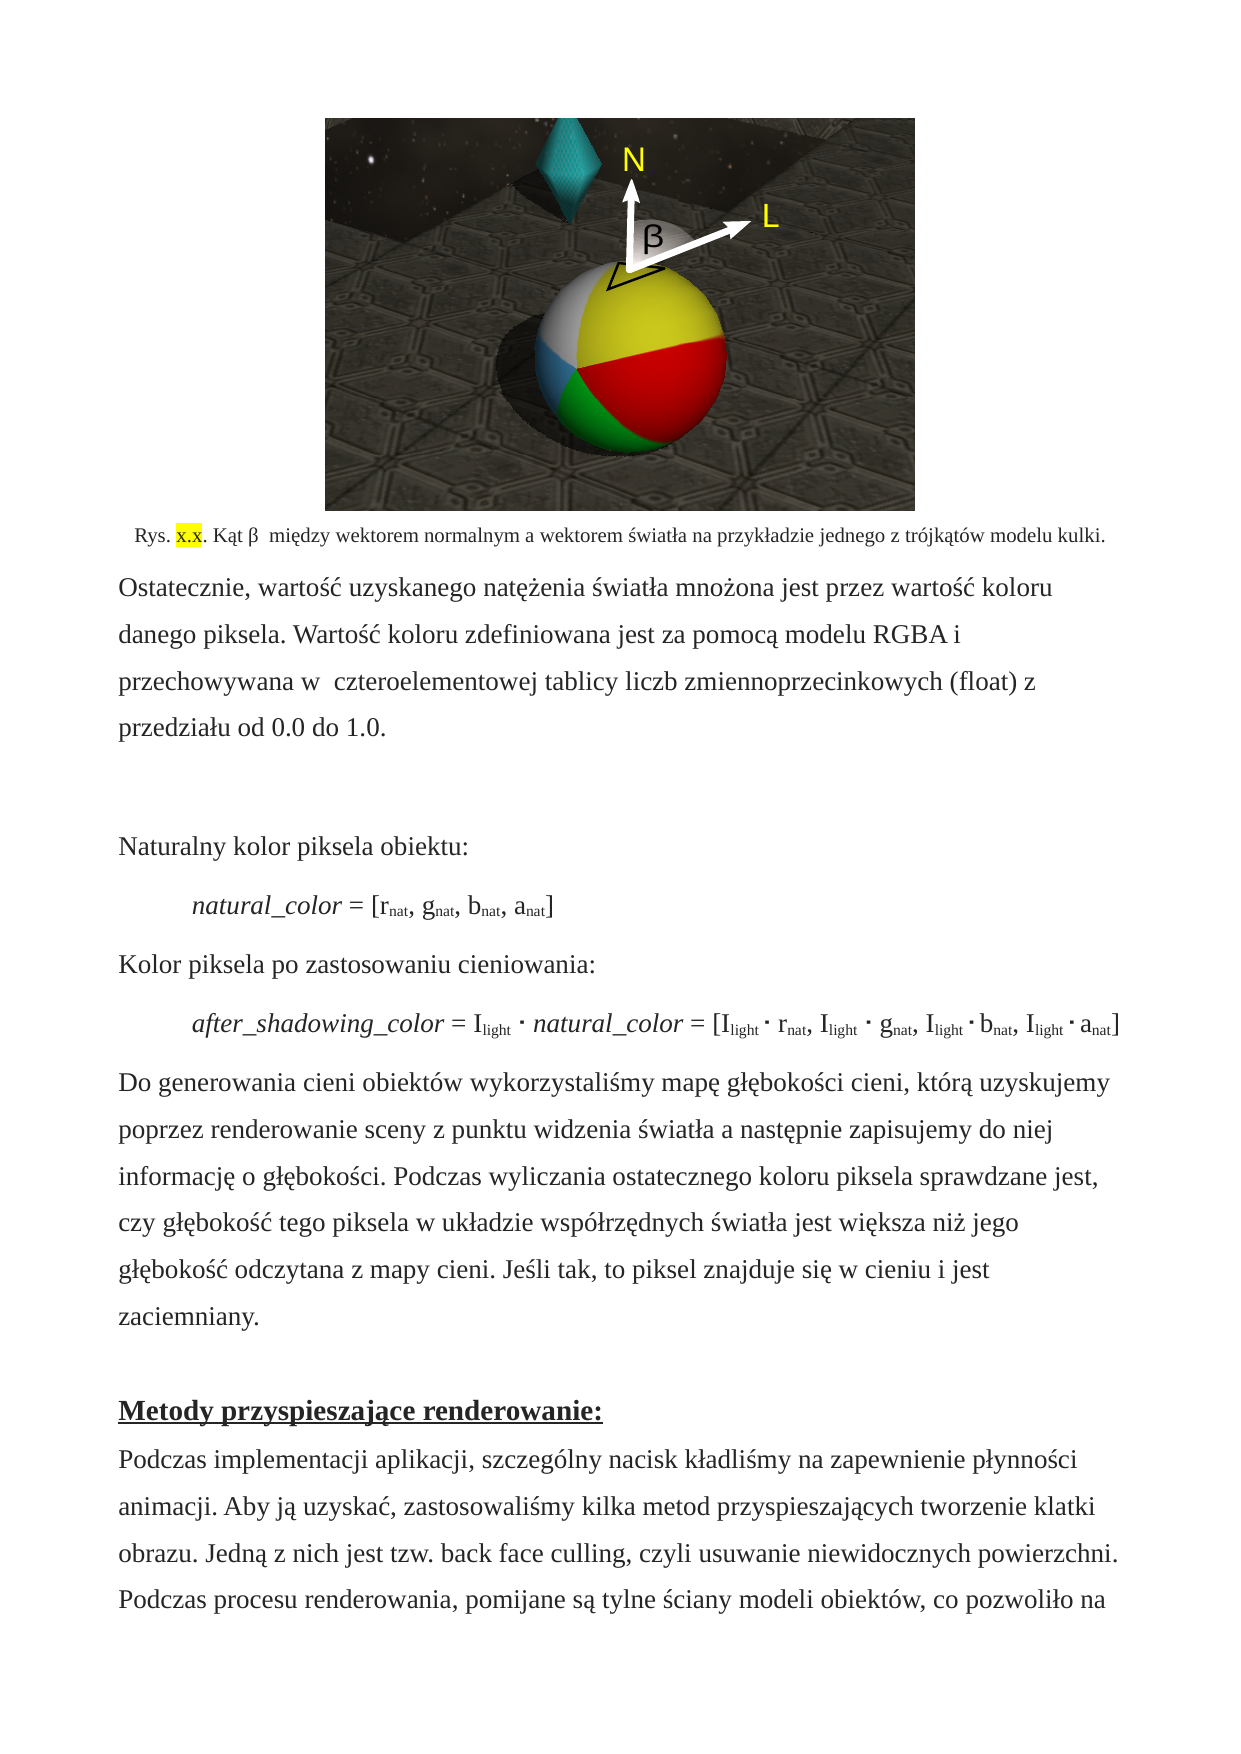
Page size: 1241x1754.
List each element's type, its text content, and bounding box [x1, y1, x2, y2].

text after_shadowing_color = Ilight ᐧ natural_color = [Ilight ᐧ rnat, Ilight ᐧ gnat, Ilight ᐧ bnat, Ilight ᐧ anat] [192, 1007, 1122, 1038]
text Ostatecznie, wartość uzyskanego natężenia światła mnożona jest przez wartość koloru danego piksela. Wartość koloru zdefiniowana jest za pomocą modelu RGBA i przechowywana w czteroelementowej tablicy liczb zmiennoprzecinkowych (float) z przedziału od 0.0 do 1.0. [118, 571, 1122, 742]
text Podczas implementacji aplikacji, szczególny nacisk kładliśmy na zapewnienie płynności animacji. Aby ją uzyskać, zastosowaliśmy kilka metod przyspieszających tworzenie klatki obrazu. Jedną z nich jest tzw. back face culling, czyli usuwanie niewidocznych powierzchni. Podczas procesu renderowania, pomijane są tylne ściany modeli obiektów, co pozwoliło na [118, 1443, 1122, 1614]
text Naturalny kolor piksela obiektu: [118, 830, 1122, 861]
text Rys. x.x. Kąt β między wektorem normalnym a wektorem światła na przykładzie jednego z trójkątów modelu kulki. [118, 118, 1122, 547]
text natural_color = [rnat, gnat, bnat, anat] [192, 889, 1122, 920]
text Kolor piksela po zastosowaniu cieniowania: [118, 948, 1122, 979]
text Metody przyspieszające renderowanie: [118, 1393, 1122, 1427]
text Do generowania cieni obiektów wykorzystaliśmy mapę głębokości cieni, którą uzyskujemy poprzez renderowanie sceny z punktu widzenia światła a następnie zapisujemy do niej informację o głębokości. Podczas wyliczania ostatecznego koloru piksela sprawdzane jest, czy głębokość tego piksela w układzie współrzędnych światła jest większa niż jego głębokość odczytana z mapy cieni. Jeśli tak, to piksel znajduje się w cieniu i jest zaciemniany. [118, 1066, 1122, 1331]
